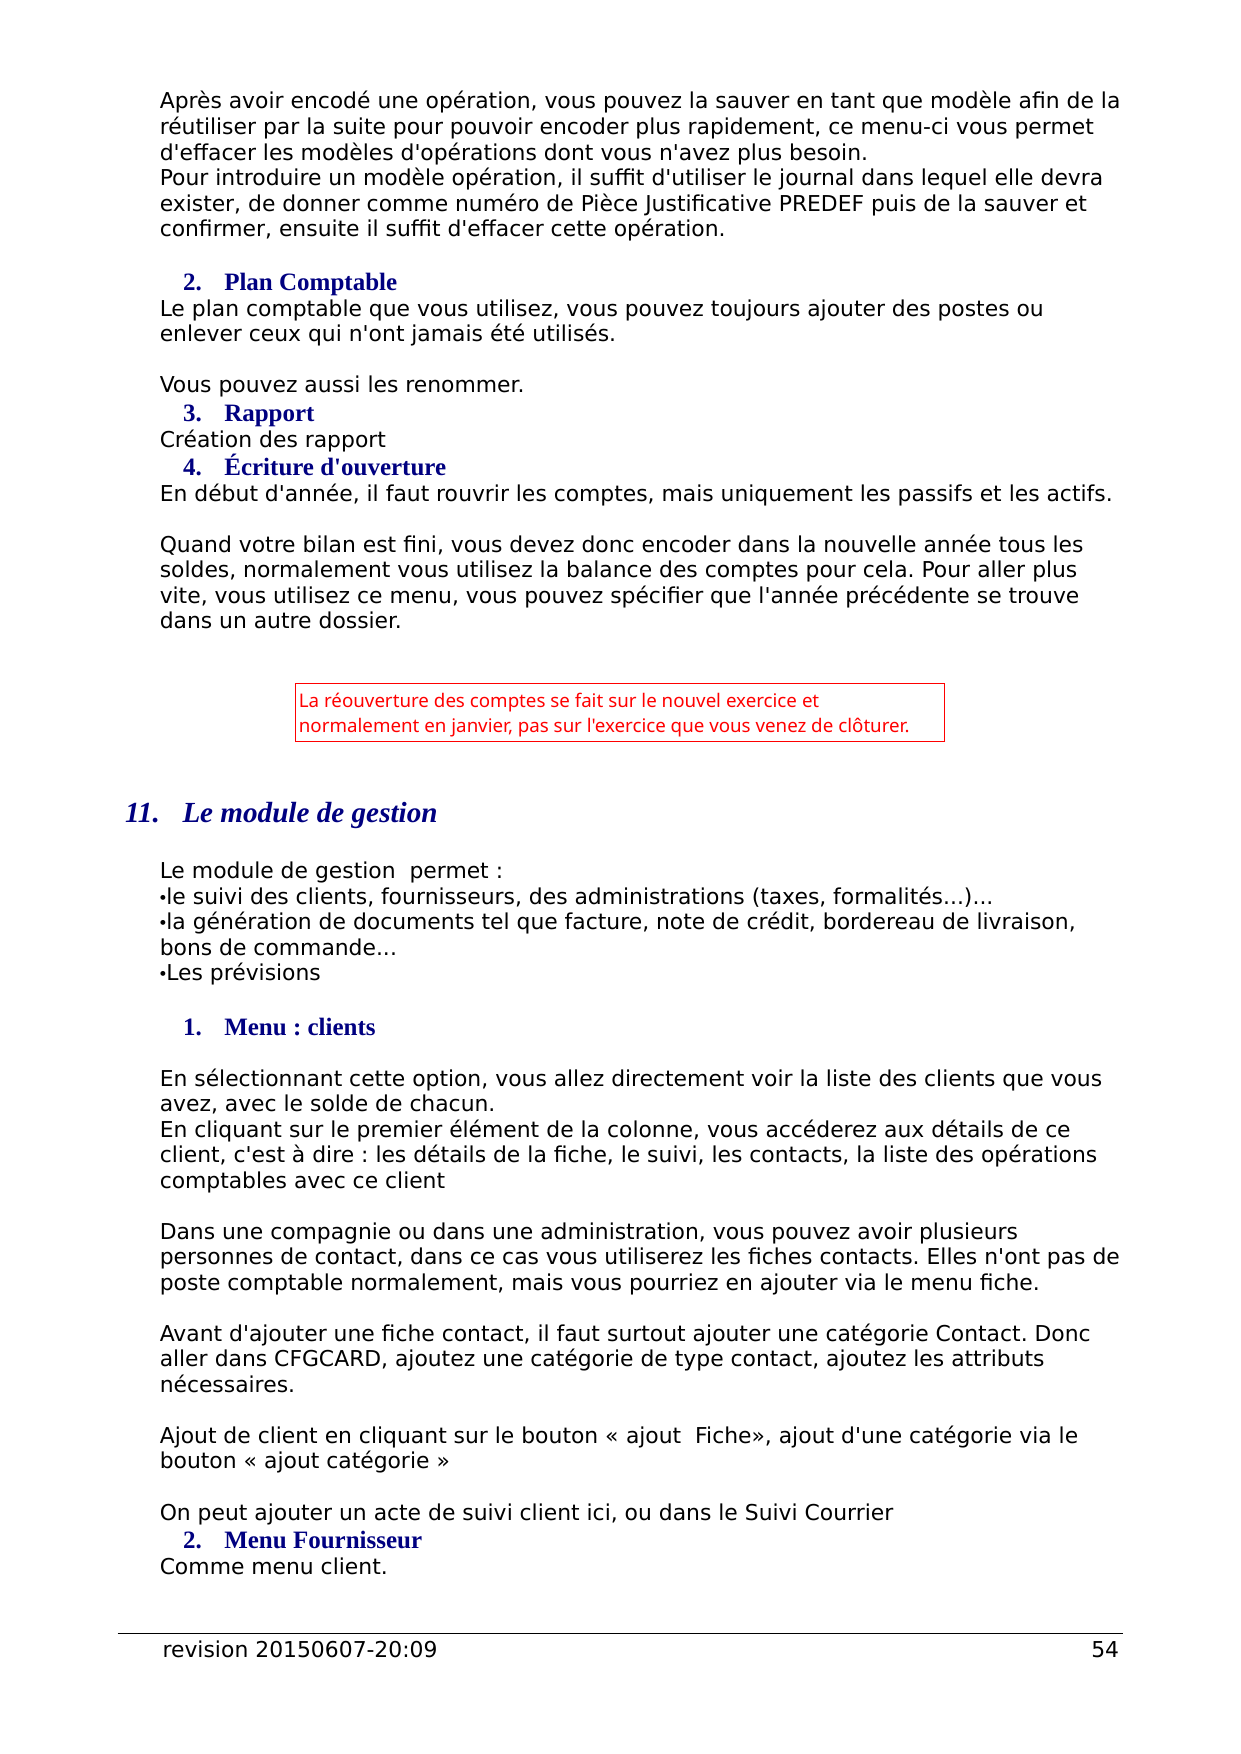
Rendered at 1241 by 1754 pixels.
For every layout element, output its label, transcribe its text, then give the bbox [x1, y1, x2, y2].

subtitle Menu Fournisseur [177, 1525, 1123, 1554]
subtitle Plan Comptable [177, 267, 1123, 296]
text Avant d'ajouter une fiche contact, il faut surtout ajouter une catégorie Contact. Donc aller dans CFGCARD, ajoutez une catégorie de type contact, ajoutez les attributs nécessaires. [159, 1321, 1123, 1398]
subtitle Écriture d'ouverture [177, 452, 1123, 481]
text Comme menu client. [159, 1554, 1123, 1579]
text Création des rapport [159, 427, 1123, 452]
list le suivi des clients, fournisseurs, des administrations (taxes, formalités...)... [159, 884, 1123, 909]
text Quand votre bilan est fini, vous devez donc encoder dans la nouvelle année tous les soldes, normalement vous utilisez la balance des comptes pour cela. Pour aller plus vite, vous utilisez ce menu, vous pouvez spécifier que l'année précédente se trouve dans un autre dossier. [159, 532, 1123, 634]
text Vous pouvez aussi les renommer. [159, 372, 1123, 398]
list Les prévisions [159, 961, 1123, 986]
subtitle Menu : clients [177, 1012, 1123, 1040]
text En sélectionnant cette option, vous allez directement voir la liste des clients que vous avez, avec le solde de chacun. [159, 1066, 1123, 1117]
text On peut ajouter un acte de suivi client ici, ou dans le Suivi Courrier [159, 1500, 1123, 1525]
text Ajout de client en cliquant sur le bouton « ajout Fiche», ajout d'une catégorie via le bouton « ajout catégorie » [159, 1423, 1123, 1474]
text En début d'année, il faut rouvrir les comptes, mais uniquement les passifs et les actifs. [159, 481, 1123, 507]
text Le plan comptable que vous utilisez, vous pouvez toujours ajouter des postes ou enlever ceux qui n'ont jamais été utilisés. [159, 296, 1123, 347]
text Après avoir encodé une opération, vous pouvez la sauver en tant que modèle afin de la réutiliser par la suite pour pouvoir encoder plus rapidement, ce menu-ci vous permet d'effacer les modèles d'opérations dont vous n'avez plus besoin. [159, 88, 1123, 165]
text Le module de gestion permet : [159, 858, 1123, 884]
text La réouverture des comptes se fait sur le nouvel exercice et normalement en janvier, pas sur l'exercice que vous venez de clôturer. [296, 684, 944, 741]
text Dans une compagnie ou dans une administration, vous pouvez avoir plusieurs personnes de contact, dans ce cas vous utiliserez les fiches contacts. Elles n'ont pas de poste comptable normalement, mais vous pourriez en ajouter via le menu fiche. [159, 1219, 1123, 1296]
text En cliquant sur le premier élément de la colonne, vous accéderez aux détails de ce client, c'est à dire : les détails de la fiche, le suivi, les contacts, la liste des opérations comptables avec ce client [159, 1117, 1123, 1193]
text Pour introduire un modèle opération, il suffit d'utiliser le journal dans lequel elle devra exister, de donner comme numéro de Pièce Justificative PREDEF puis de la sauver et confirmer, ensuite il suffit d'effacer cette opération. [159, 165, 1123, 242]
list la génération de documents tel que facture, note de crédit, bordereau de livraison, bons de commande... [159, 909, 1123, 961]
subtitle Rapport [177, 398, 1123, 427]
subtitle Le module de gestion [117, 795, 1123, 829]
